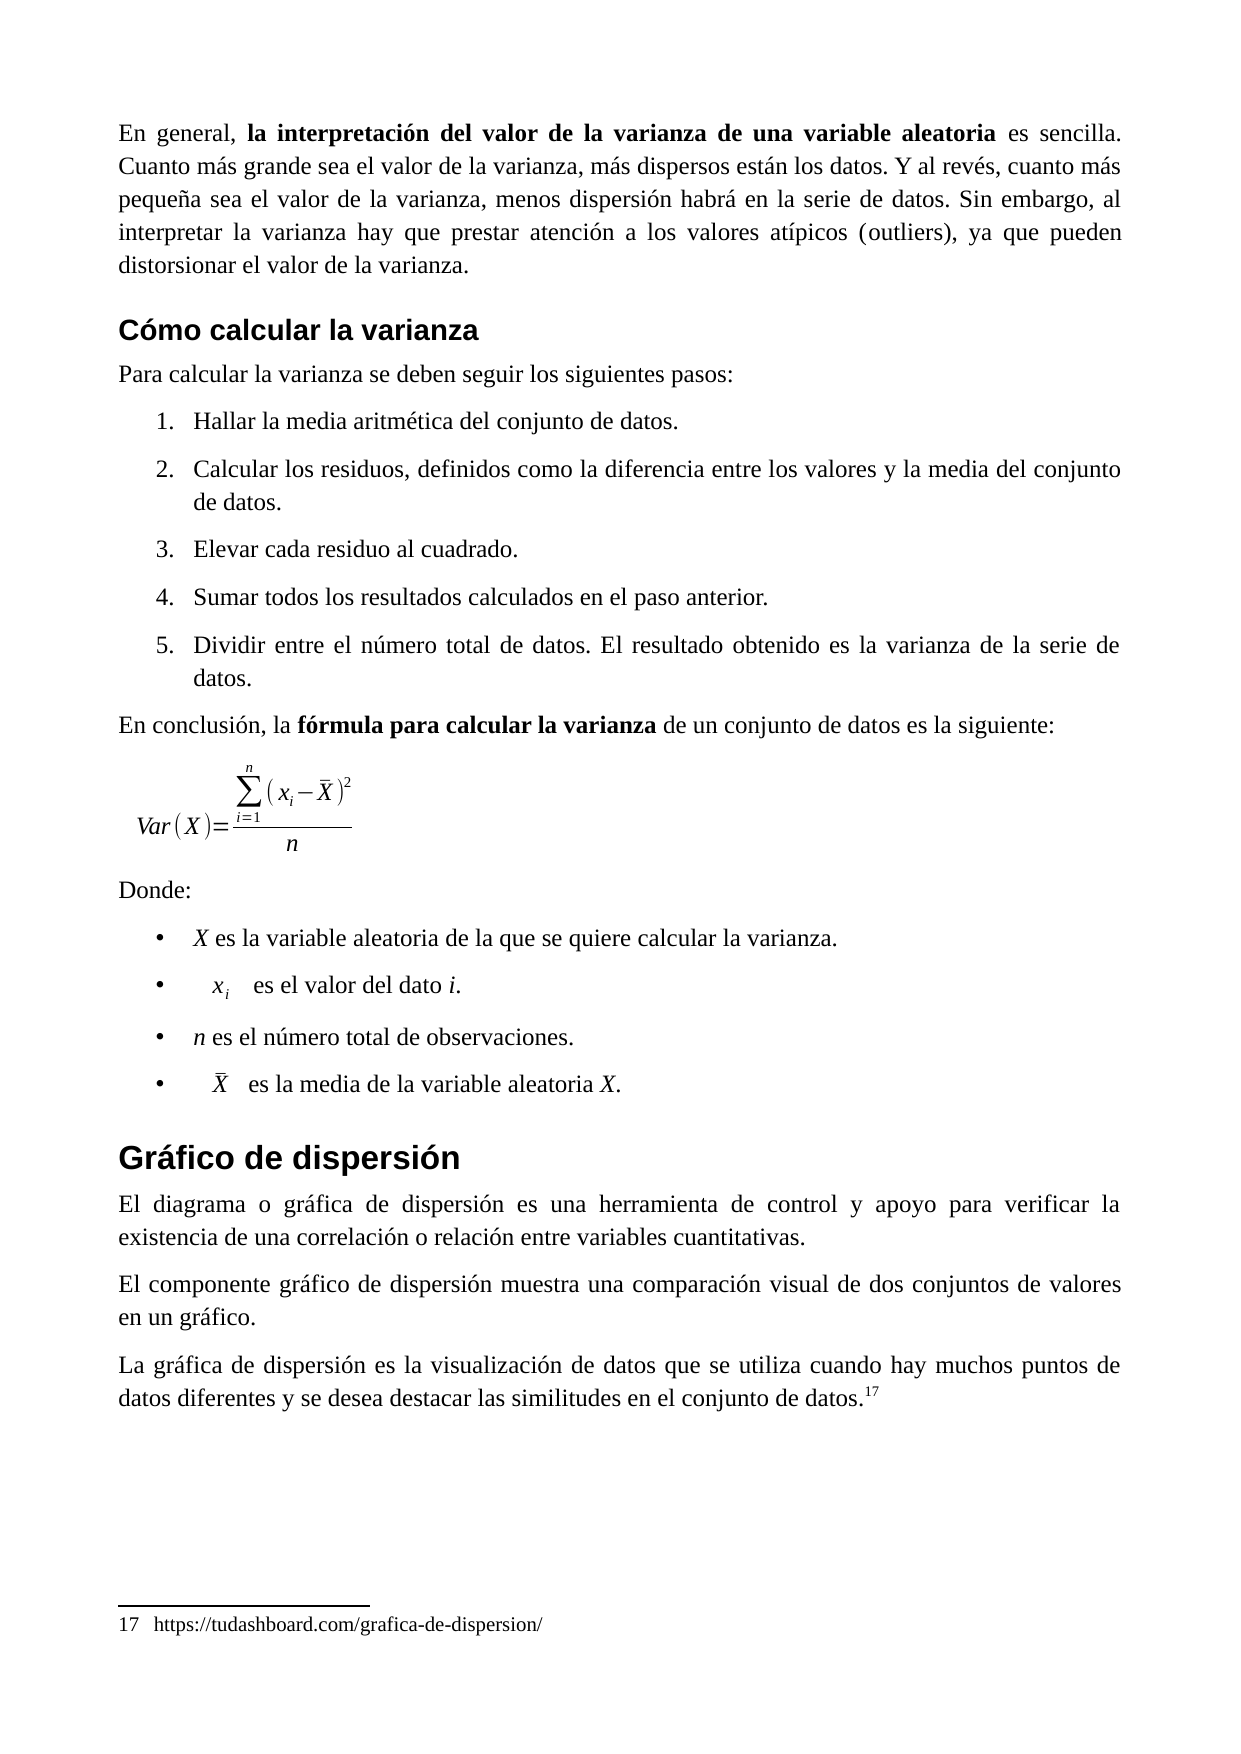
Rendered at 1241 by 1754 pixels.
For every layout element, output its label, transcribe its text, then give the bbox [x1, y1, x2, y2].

text En conclusión, la fórmula para calcular la varianza de un conjunto de datos es la siguiente: [118, 710, 1122, 739]
text Para calcular la varianza se deben seguir los siguientes pasos: [118, 359, 1122, 387]
text El diagrama o gráfica de dispersión es una herramienta de control y apoyo para verificar la existencia de una correlación o relación entre variables cuantitativas. [118, 1189, 1122, 1251]
list Hallar la media aritmética del conjunto de datos. [156, 406, 1122, 435]
text La gráfica de dispersión es la visualización de datos que se utiliza cuando hay muchos puntos de datos diferentes y se desea destacar las similitudes en el conjunto de datos. [118, 1350, 1122, 1412]
list Elevar cada residuo al cuadrado. [156, 534, 1122, 563]
text Donde: [118, 875, 1122, 904]
text El componente gráfico de dispersión muestra una comparación visual de dos conjuntos de valores en un gráfico. [118, 1269, 1122, 1331]
list Dividir entre el número total de datos. El resultado obtenido es la varianza de la serie de datos. [156, 630, 1122, 691]
subtitle Gráfico de dispersión [118, 1138, 1122, 1176]
list X es la variable aleatoria de la que se quiere calcular la varianza. [156, 923, 1122, 952]
list n es el número total de observaciones. [156, 1022, 1122, 1051]
list Calcular los residuos, definidos como la diferencia entre los valores y la media del conjunto de datos. [156, 454, 1122, 516]
list Sumar todos los resultados calculados en el paso anterior. [156, 582, 1122, 611]
text https://tudashboard.com/grafica-de-dispersion/ [118, 1612, 1122, 1636]
list es el valor del dato i. [156, 971, 1122, 1003]
text En general, la interpretación del valor de la varianza de una variable aleatoria es sencilla. Cuanto más grande sea el valor de la varianza, más dispersos están los datos. Y al revés, cuanto más pequeña sea el valor de la varianza, menos dispersión habrá en la serie de datos. Sin embargo, al interpretar la varianza hay que prestar atención a los valores atípicos (outliers), ya que pueden distorsionar el valor de la varianza. [118, 118, 1122, 279]
subtitle Cómo calcular la varianza [118, 312, 1122, 346]
list es la media de la variable aleatoria X. [156, 1069, 1122, 1098]
